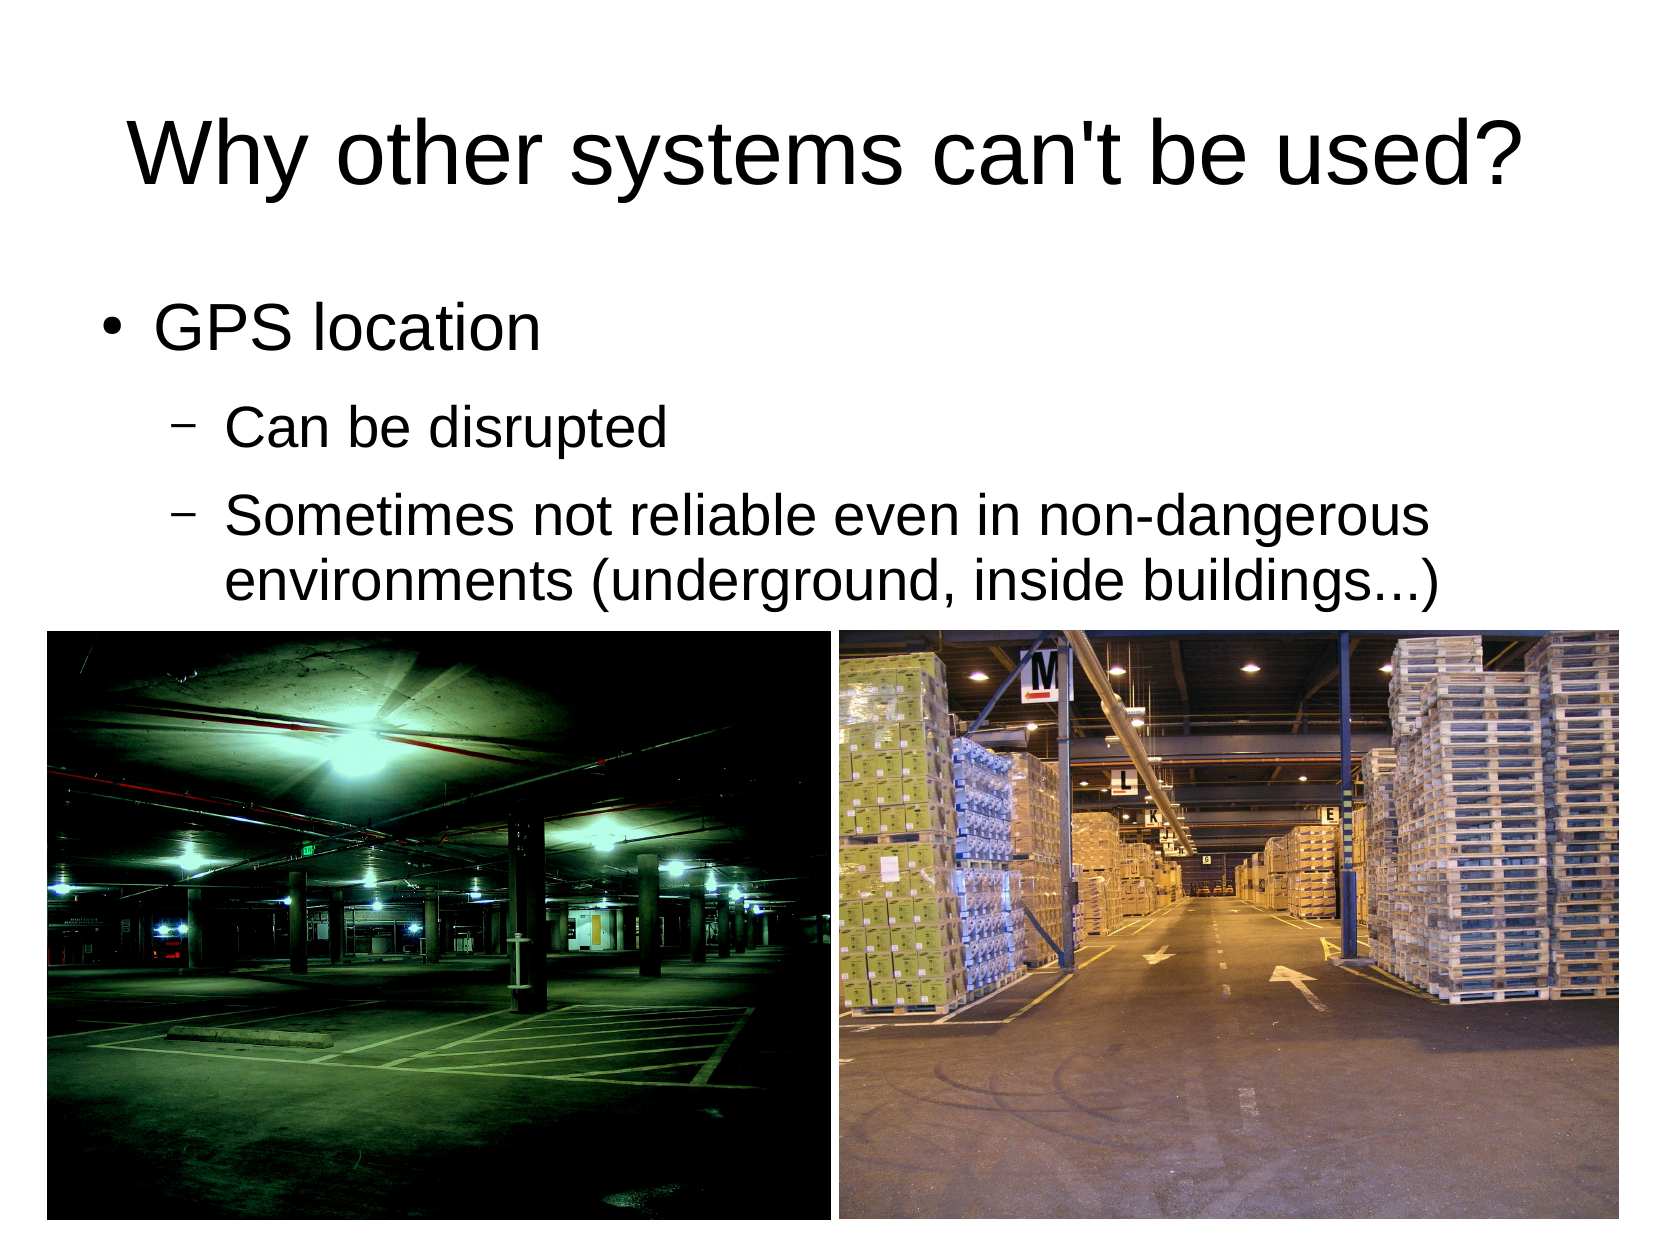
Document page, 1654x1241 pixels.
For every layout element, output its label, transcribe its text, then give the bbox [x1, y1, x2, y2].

picture [839, 630, 1619, 1219]
title Why other systems can't be used? [82, 49, 1571, 257]
picture [47, 631, 831, 1220]
list GPS location Can be disrupted Sometimes not reliable even in non-dangerous environments (underground, inside buildings...) [82, 290, 1571, 661]
